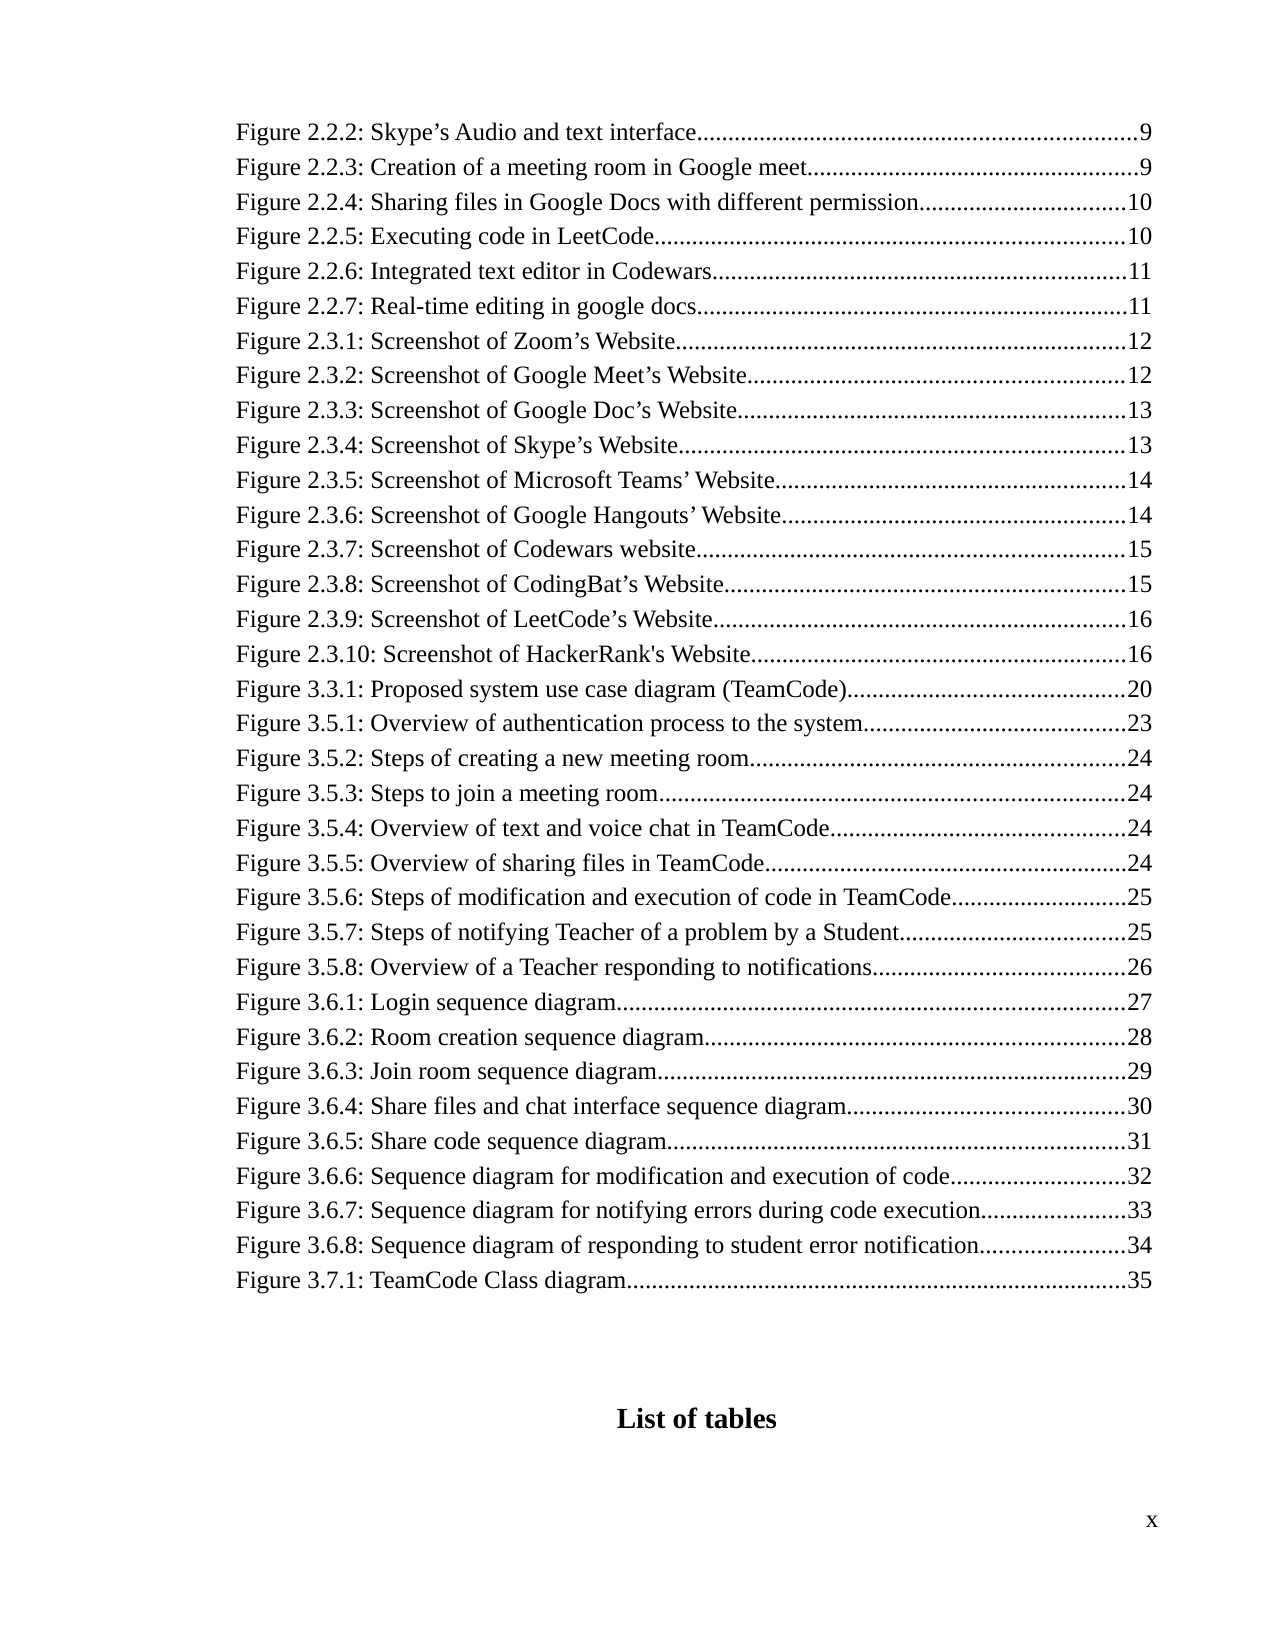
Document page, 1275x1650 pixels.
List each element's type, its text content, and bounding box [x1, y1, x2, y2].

text Figure 2.3.10: Screenshot of HackerRank's Website 16 [236, 639, 1152, 668]
text Figure 3.5.8: Overview of a Teacher responding to notifications 26 [236, 952, 1152, 981]
text Figure 3.5.1: Overview of authentication process to the system 23 [236, 708, 1152, 737]
text Figure 3.5.6: Steps of modification and execution of code in TeamCode 25 [236, 882, 1152, 911]
text Figure 3.5.5: Overview of sharing files in TeamCode 24 [236, 848, 1152, 876]
text Figure 3.5.2: Steps of creating a new meeting room 24 [236, 743, 1152, 772]
text Figure 3.5.3: Steps to join a meeting room 24 [236, 778, 1152, 807]
text Figure 3.6.2: Room creation sequence diagram 28 [236, 1022, 1152, 1050]
text Figure 3.5.4: Overview of text and voice chat in TeamCode 24 [236, 813, 1152, 842]
text Figure 2.2.3: Creation of a meeting room in Google meet 9 [236, 152, 1152, 181]
text Figure 3.6.6: Sequence diagram for modification and execution of code 32 [236, 1161, 1152, 1189]
text Figure 2.3.6: Screenshot of Google Hangouts’ Website 14 [236, 500, 1152, 528]
text Figure 2.3.4: Screenshot of Skype’s Website 13 [236, 430, 1152, 459]
text Figure 3.6.8: Sequence diagram of responding to student error notification 34 [236, 1230, 1152, 1259]
text Figure 3.6.7: Sequence diagram for notifying errors during code execution 33 [236, 1196, 1152, 1224]
text Figure 2.2.6: Integrated text editor in Codewars 11 [236, 256, 1152, 285]
text Figure 2.3.7: Screenshot of Codewars website 15 [236, 534, 1152, 563]
text Figure 3.6.1: Login sequence diagram 27 [236, 987, 1152, 1016]
text Figure 3.6.5: Share code sequence diagram 31 [236, 1126, 1152, 1155]
text Figure 2.3.9: Screenshot of LeetCode’s Website 16 [236, 604, 1152, 633]
text Figure 2.2.4: Sharing files in Google Docs with different permission 10 [236, 187, 1152, 215]
text Figure 3.5.7: Steps of notifying Teacher of a problem by a Student 25 [236, 917, 1152, 946]
text Figure 2.2.7: Real-time editing in google docs 11 [236, 291, 1152, 320]
text Figure 2.2.2: Skype’s Audio and text interface 9 [236, 117, 1152, 146]
text Figure 3.7.1: TeamCode Class diagram 35 [236, 1265, 1152, 1294]
text Figure 3.6.3: Join room sequence diagram 29 [236, 1056, 1152, 1085]
text Figure 2.3.2: Screenshot of Google Meet’s Website 12 [236, 361, 1152, 389]
text Figure 2.3.1: Screenshot of Zoom’s Website 12 [236, 326, 1152, 354]
subtitle List of tables [236, 1401, 1158, 1434]
text Figure 2.3.8: Screenshot of CodingBat’s Website 15 [236, 569, 1152, 598]
text Figure 3.6.4: Share files and chat interface sequence diagram 30 [236, 1091, 1152, 1120]
text Figure 3.3.1: Proposed system use case diagram (TeamCode) 20 [236, 674, 1152, 702]
text Figure 2.2.5: Executing code in LeetCode 10 [236, 221, 1152, 250]
text Figure 2.3.3: Screenshot of Google Doc’s Website 13 [236, 395, 1152, 424]
text Figure 2.3.5: Screenshot of Microsoft Teams’ Website 14 [236, 465, 1152, 494]
